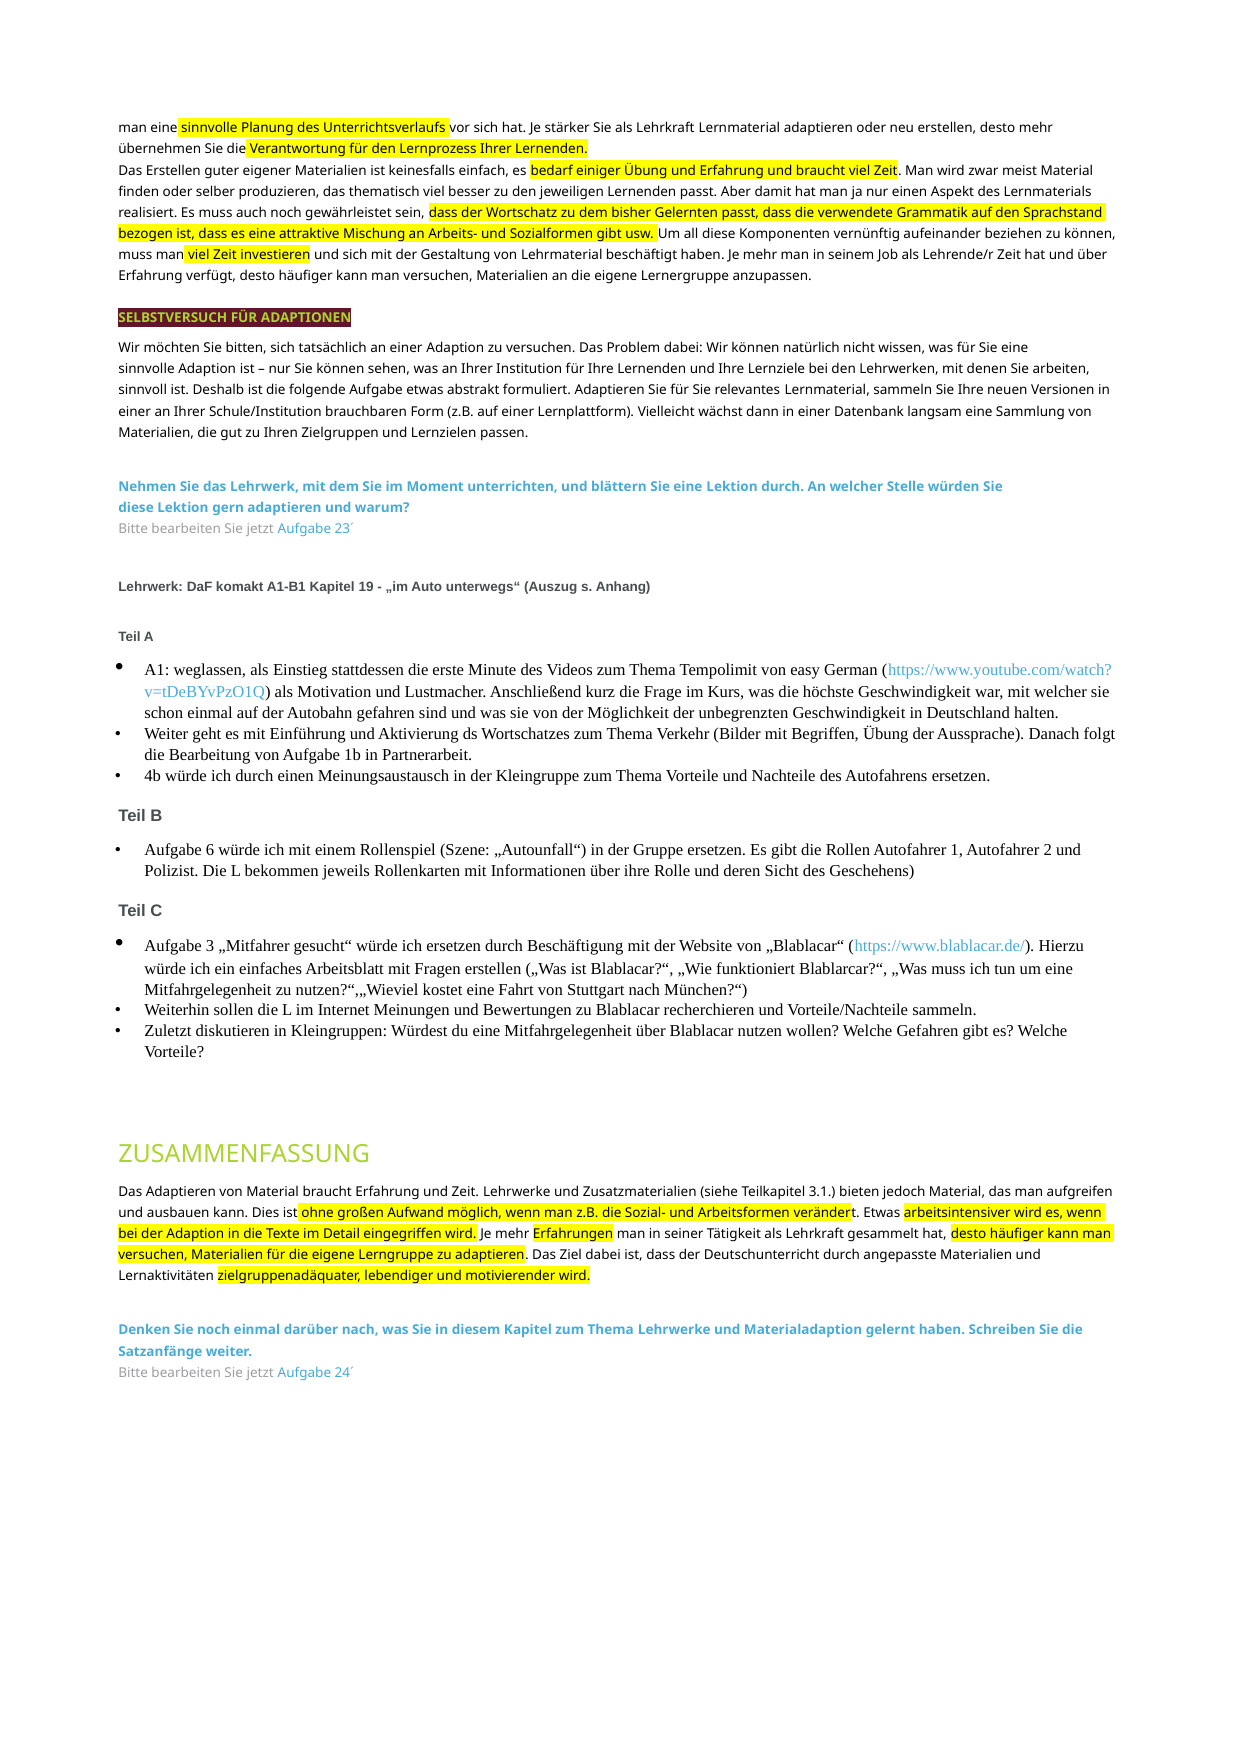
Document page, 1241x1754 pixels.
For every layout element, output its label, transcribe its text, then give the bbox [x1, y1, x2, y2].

text Nehmen Sie das Lehrwerk, mit dem Sie im Moment unterrichten, und blättern Sie eine Lektion durch. An welcher Stelle würden Sie diese Lektion gern adaptieren und warum? [118, 477, 1122, 516]
text Wir möchten Sie bitten, sich tatsächlich an einer Adaption zu versuchen. Das Problem dabei: Wir können natürlich nicht wissen, was für Sie eine sinnvolle Adaption ist – nur Sie können sehen, was an Ihrer Institution für Ihre Lernenden und Ihre Lernziele bei den Lehrwerken, mit denen Sie arbeiten, sinnvoll ist. Deshalb ist die folgende Aufgabe etwas abstrakt formuliert. Adaptieren Sie für Sie relevantes Lernmaterial, sammeln Sie Ihre neuen Versionen in einer an Ihrer Schule/Institution brauchbaren Form (z.B. auf einer Lernplattform). Vielleicht wächst dann in einer Datenbank langsam eine Sammlung von Materialien, die gut zu Ihren Zielgruppen und Lernzielen passen. [118, 338, 1122, 441]
subtitle ZUSAMMENFASSUNG [118, 1136, 1122, 1170]
text Teil B [118, 805, 1122, 824]
text Bitte bearbeiten Sie jetzt Aufgabe 23´ [118, 519, 1122, 537]
list 4b würde ich durch einen Meinungsaustausch in der Kleingruppe zum Thema Vorteile und Nachteile des Autofahrens ersetzen. [118, 764, 1122, 785]
text Teil C [118, 901, 1122, 920]
text Teil A [118, 629, 1122, 644]
list Weiter geht es mit Einführung und Aktivierung ds Wortschatzes zum Thema Verkehr (Bilder mit Begriffen, Übung der Aussprache). Danach folgt die Bearbeitung von Aufgabe 1b in Partnerarbeit. [118, 722, 1122, 764]
list Zuletzt diskutieren in Kleingruppen: Würdest du eine Mitfahrgelegenheit über Blablacar nutzen wollen? Welche Gefahren gibt es? Welche Vorteile? [118, 1019, 1122, 1061]
text Lehrwerk: DaF komakt A1-B1 Kapitel 19 - „im Auto unterwegs“ (Auszug s. Anhang) [118, 561, 1122, 594]
subtitle SELBSTVERSUCH FÜR ADAPTIONEN [118, 308, 1122, 327]
text Bitte bearbeiten Sie jetzt Aufgabe 24´ [118, 1363, 1122, 1381]
text Das Erstellen guter eigener Materialien ist keinesfalls einfach, es bedarf einiger Übung und Erfahrung und braucht viel Zeit. Man wird zwar meist Material finden oder selber produzieren, das thematisch viel besser zu den jeweiligen Lernenden passt. Aber damit hat man ja nur einen Aspekt des Lernmaterials realisiert. Es muss auch noch gewährleistet sein, dass der Wortschatz zu dem bisher Gelernten passt, dass die verwendete Grammatik auf den Sprachstand bezogen ist, dass es eine attraktive Mischung an Arbeits- und Sozialformen gibt usw. Um all diese Komponenten vernünftig aufeinander beziehen zu können, muss man viel Zeit investieren und sich mit der Gestaltung von Lehrmaterial beschäftigt haben. Je mehr man in seinem Job als Lehrende/r Zeit hat und über Erfahrung verfügt, desto häufiger kann man versuchen, Materialien an die eigene Lernergruppe anzupassen. [118, 160, 1122, 284]
text man eine sinnvolle Planung des Unterrichtsverlaufs vor sich hat. Je stärker Sie als Lehrkraft Lernmaterial adaptieren oder neu erstellen, desto mehr übernehmen Sie die Verantwortung für den Lernprozess Ihrer Lernenden. [118, 118, 1122, 158]
list Aufgabe 6 würde ich mit einem Rollenspiel (Szene: „Autounfall“) in der Gruppe ersetzen. Es gibt die Rollen Autofahrer 1, Autofahrer 2 und Polizist. Die L bekommen jeweils Rollenkarten mit Informationen über ihre Rolle und deren Sicht des Geschehens) [118, 838, 1122, 880]
list Weiterhin sollen die L im Internet Meinungen und Bewertungen zu Blablacar recherchieren und Vorteile/Nachteile sammeln. [118, 998, 1122, 1019]
text Das Adaptieren von Material braucht Erfahrung und Zeit. Lehrwerke und Zusatzmaterialien (siehe Teilkapitel 3.1.) bieten jedoch Material, das man aufgreifen und ausbauen kann. Dies ist ohne großen Aufwand möglich, wenn man z.B. die Sozial- und Arbeitsformen verändert. Etwas arbeitsintensiver wird es, wenn bei der Adaption in die Texte im Detail eingegriffen wird. Je mehr Erfahrungen man in seiner Tätigkeit als Lehrkraft gesammelt hat, desto häufiger kann man versuchen, Materialien für die eigene Lerngruppe zu adaptieren. Das Ziel dabei ist, dass der Deutschunterricht durch angepasste Materialien und Lernaktivitäten zielgruppenadäquater, lebendiger und motivierender wird. [118, 1182, 1122, 1284]
list Aufgabe 3 „Mitfahrer gesucht“ würde ich ersetzen durch Beschäftigung mit der Website von „Blablacar“ (https://www.blablacar.de/). Hierzu würde ich ein einfaches Arbeitsblatt mit Fragen erstellen („Was ist Blablacar?“, „Wie funktioniert Blablarcar?“, „Was muss ich tun um eine Mitfahrgelegenheit zu nutzen?“,„Wieviel kostet eine Fahrt von Stuttgart nach München?“) [118, 934, 1122, 998]
list A1: weglassen, als Einstieg stattdessen die erste Minute des Videos zum Thema Tempolimit von easy German (https://www.youtube.com/watch?v=tDeBYvPzO1Q) als Motivation und Lustmacher. Anschließend kurz die Frage im Kurs, was die höchste Geschwindigkeit war, mit welcher sie schon einmal auf der Autobahn gefahren sind und was sie von der Möglichkeit der unbegrenzten Geschwindigkeit in Deutschland halten. [118, 658, 1122, 722]
text Denken Sie noch einmal darüber nach, was Sie in diesem Kapitel zum Thema Lehrwerke und Materialadaption gelernt haben. Schreiben Sie die Satzanfänge weiter. [118, 1320, 1122, 1360]
